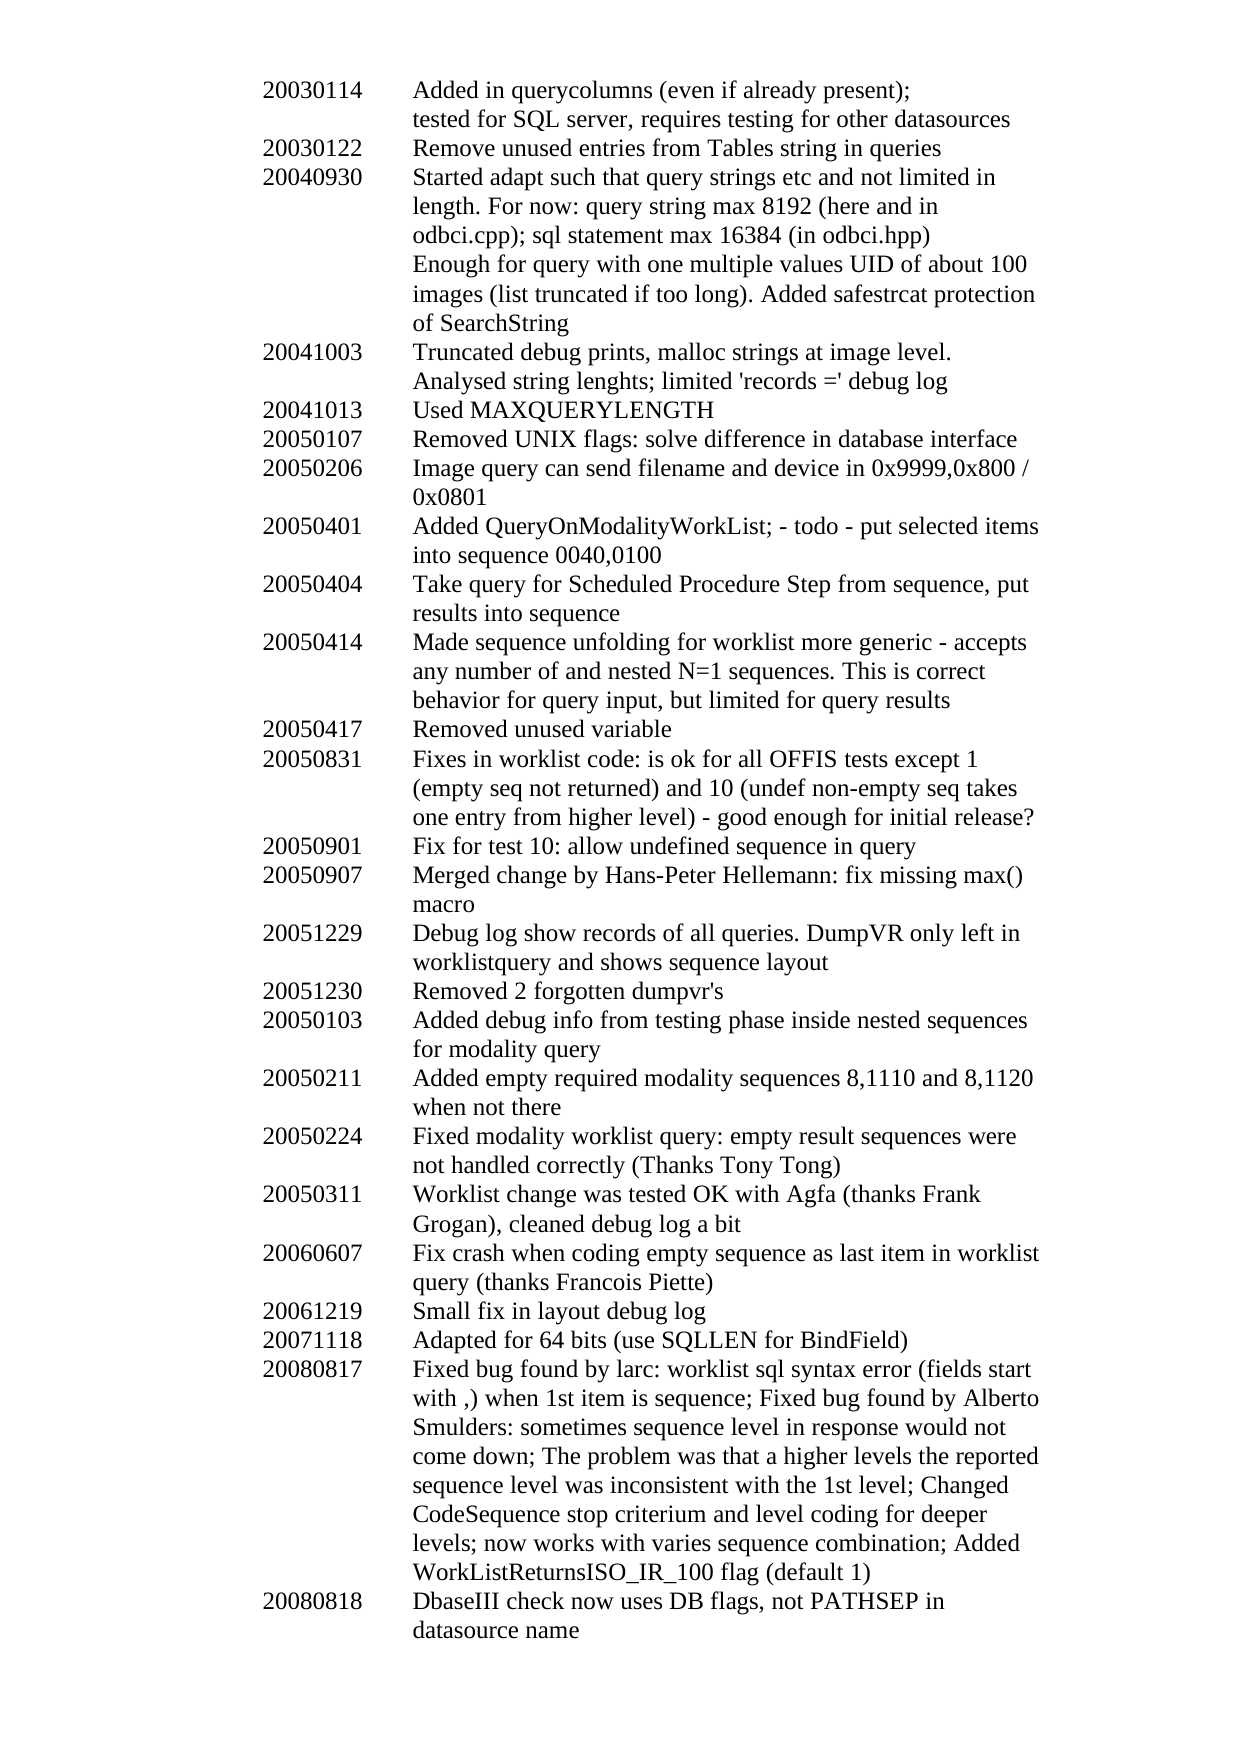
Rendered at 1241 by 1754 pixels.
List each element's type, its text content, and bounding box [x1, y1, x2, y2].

text 20051230 Removed 2 forgotten dumpvr's [262, 976, 1053, 1005]
text 20060607 Fix crash when coding empty sequence as last item in worklist query (thanks Francois Piette) [262, 1237, 1053, 1296]
text 20041013 Used MAXQUERYLENGTH [262, 395, 1053, 424]
text 20051229 Debug log show records of all queries. DumpVR only left in worklistquery and shows sequence layout [262, 918, 1053, 976]
text 20050107 Removed UNIX flags: solve difference in database interface [187, 424, 1053, 453]
text 20050206 Image query can send filename and device in 0x9999,0x800 / 0x0801 [262, 453, 1053, 511]
text 20050907 Merged change by Hans-Peter Hellemann: fix missing max() macro [262, 860, 1053, 918]
text 20061219 Small fix in layout debug log [262, 1296, 1053, 1325]
text 20050211 Added empty required modality sequences 8,1110 and 8,1120 when not there [262, 1063, 1053, 1121]
text 20041003 Truncated debug prints, malloc strings at image level. Analysed string lenghts; limited 'records =' debug log [262, 337, 1053, 395]
text 20050901 Fix for test 10: allow undefined sequence in query [262, 831, 1053, 860]
text 20050401 Added QueryOnModalityWorkList; - todo - put selected items into sequence 0040,0100 [262, 511, 1053, 569]
text 20050224 Fixed modality worklist query: empty result sequences were not handled correctly (Thanks Tony Tong) [262, 1121, 1053, 1179]
text 20030122 Remove unused entries from Tables string in queries [262, 133, 1053, 162]
text 20050404 Take query for Scheduled Procedure Step from sequence, put results into sequence [262, 569, 1053, 627]
text 20050414 Made sequence unfolding for worklist more generic - accepts any number of and nested N=1 sequences. This is correct behavior for query input, but limited for query results [262, 627, 1053, 714]
text 20050311 Worklist change was tested OK with Agfa (thanks Frank Grogan), cleaned debug log a bit [262, 1179, 1053, 1237]
text 20080817 Fixed bug found by larc: worklist sql syntax error (fields start with ,) when 1st item is sequence; Fixed bug found by Alberto Smulders: sometimes sequence level in response would not come down; The problem was that a higher levels the reported sequence level was inconsistent with the 1st level; Changed CodeSequence stop criterium and level coding for deeper levels; now works with varies sequence combination; Added WorkListReturnsISO_IR_100 flag (default 1) [262, 1354, 1053, 1586]
text 20030114 Added in querycolumns (even if already present); tested for SQL server, requires testing for other datasources [262, 75, 1053, 133]
text 20050831 Fixes in worklist code: is ok for all OFFIS tests except 1 (empty seq not returned) and 10 (undef non-empty seq takes one entry from higher level) - good enough for initial release? [262, 743, 1053, 831]
text 20080818 DbaseIII check now uses DB flags, not PATHSEP in datasource name [262, 1586, 1053, 1644]
text 20071118 Adapted for 64 bits (use SQLLEN for BindField) [262, 1325, 1053, 1354]
text 20050417 Removed unused variable [262, 714, 1053, 743]
text 20040930 Started adapt such that query strings etc and not limited in length. For now: query string max 8192 (here and in odbci.cpp); sql statement max 16384 (in odbci.hpp) Enough for query with one multiple values UID of about 100 images (list truncated if too long). Added safestrcat protection of SearchString [262, 162, 1053, 337]
text 20050103 Added debug info from testing phase inside nested sequences for modality query [262, 1005, 1053, 1063]
